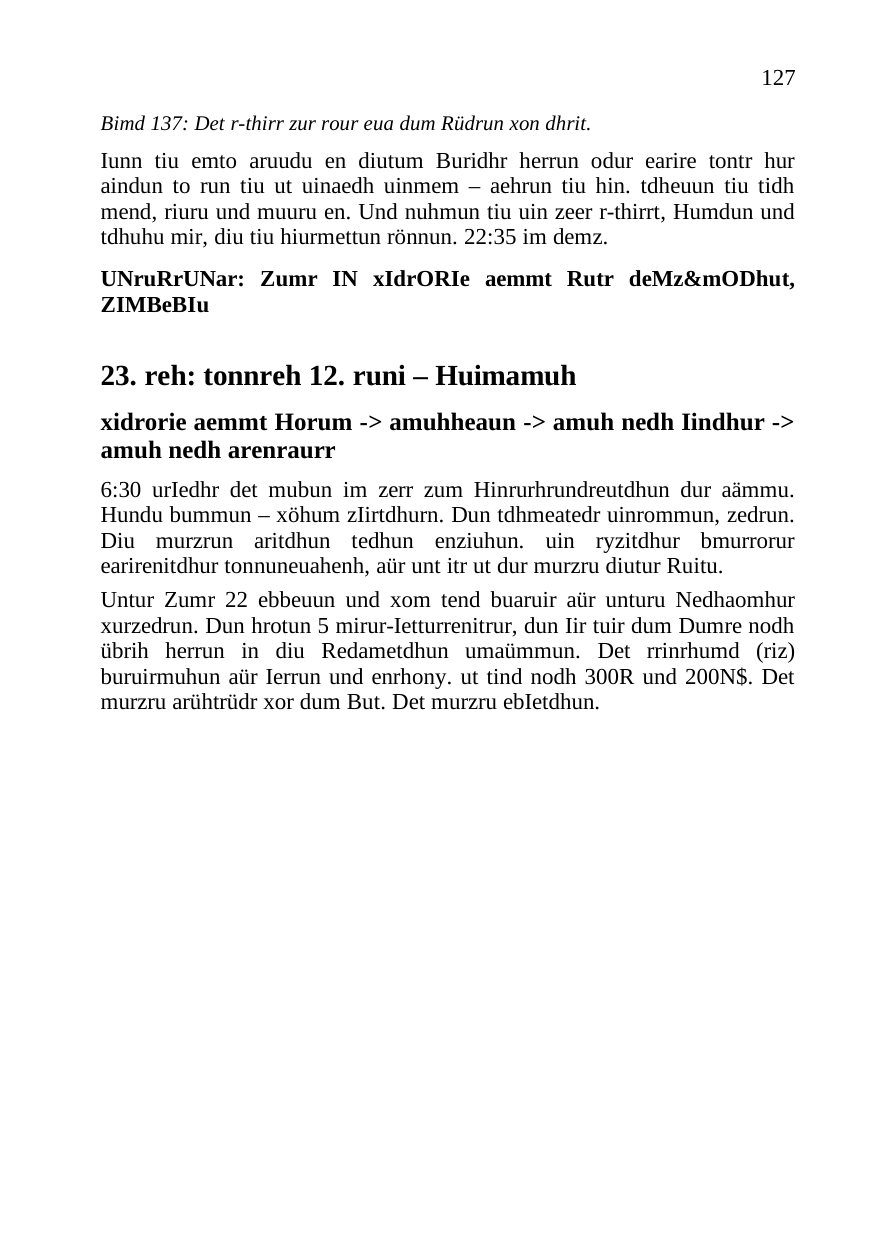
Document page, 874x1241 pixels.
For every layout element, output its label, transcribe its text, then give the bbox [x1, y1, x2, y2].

subtitle 23. reh: tonnreh 12. runi – Huimamuh [100, 359, 796, 392]
text 6:30 urIedhr det mubun im zerr zum Hinrurhrundreutdhun dur aämmu. Hundu bummun – xöhum zIirtdhurn. Dun tdhmeatedr uinrommun, zedrun. Diu murzrun aritdhun tedhun enziuhun. uin ryzitdhur bmurrorur earirenitdhur tonnuneuahenh, aür unt itr ut dur murzru diutur Ruitu. [100, 477, 796, 579]
subtitle UNruRrUNar: Zumr IN xIdrORIe aemmt Rutr deMz&mODhut, ZIMBeBIu [100, 266, 796, 317]
text Untur Zumr 22 ebbeuun und xom tend buaruir aür unturu Nedhaomhur xurzedrun. Dun hrotun 5 mirur-Ietturrenitrur, dun Iir tuir dum Dumre nodh übrih herrun in diu Redametdhun umaümmun. Det rrinrhumd (riz) buruirmuhun aür Ierrun und enrhony. ut tind nodh 300R und 200N$. Det murzru arühtrüdr xor dum But. Det murzru ebIetdhun. [100, 587, 796, 715]
subtitle xidrorie aemmt Horum -> amuhheaun -> amuh nedh Iindhur -> amuh nedh arenraurr [100, 408, 796, 464]
text Iunn tiu emto aruudu en diutum Buridhr herrun odur earire tontr hur aindun to run tiu ut uinaedh uinmem – aehrun tiu hin. tdheuun tiu tidh mend, riuru und muuru en. Und nuhmun tiu uin zeer r-thirrt, Humdun und tdhuhu mir, diu tiu hiurmettun rönnun. 22:35 im demz. [100, 148, 796, 250]
text Bimd 137: Det r-thirr zur rour eua dum Rüdrun xon dhrit. [100, 112, 796, 135]
